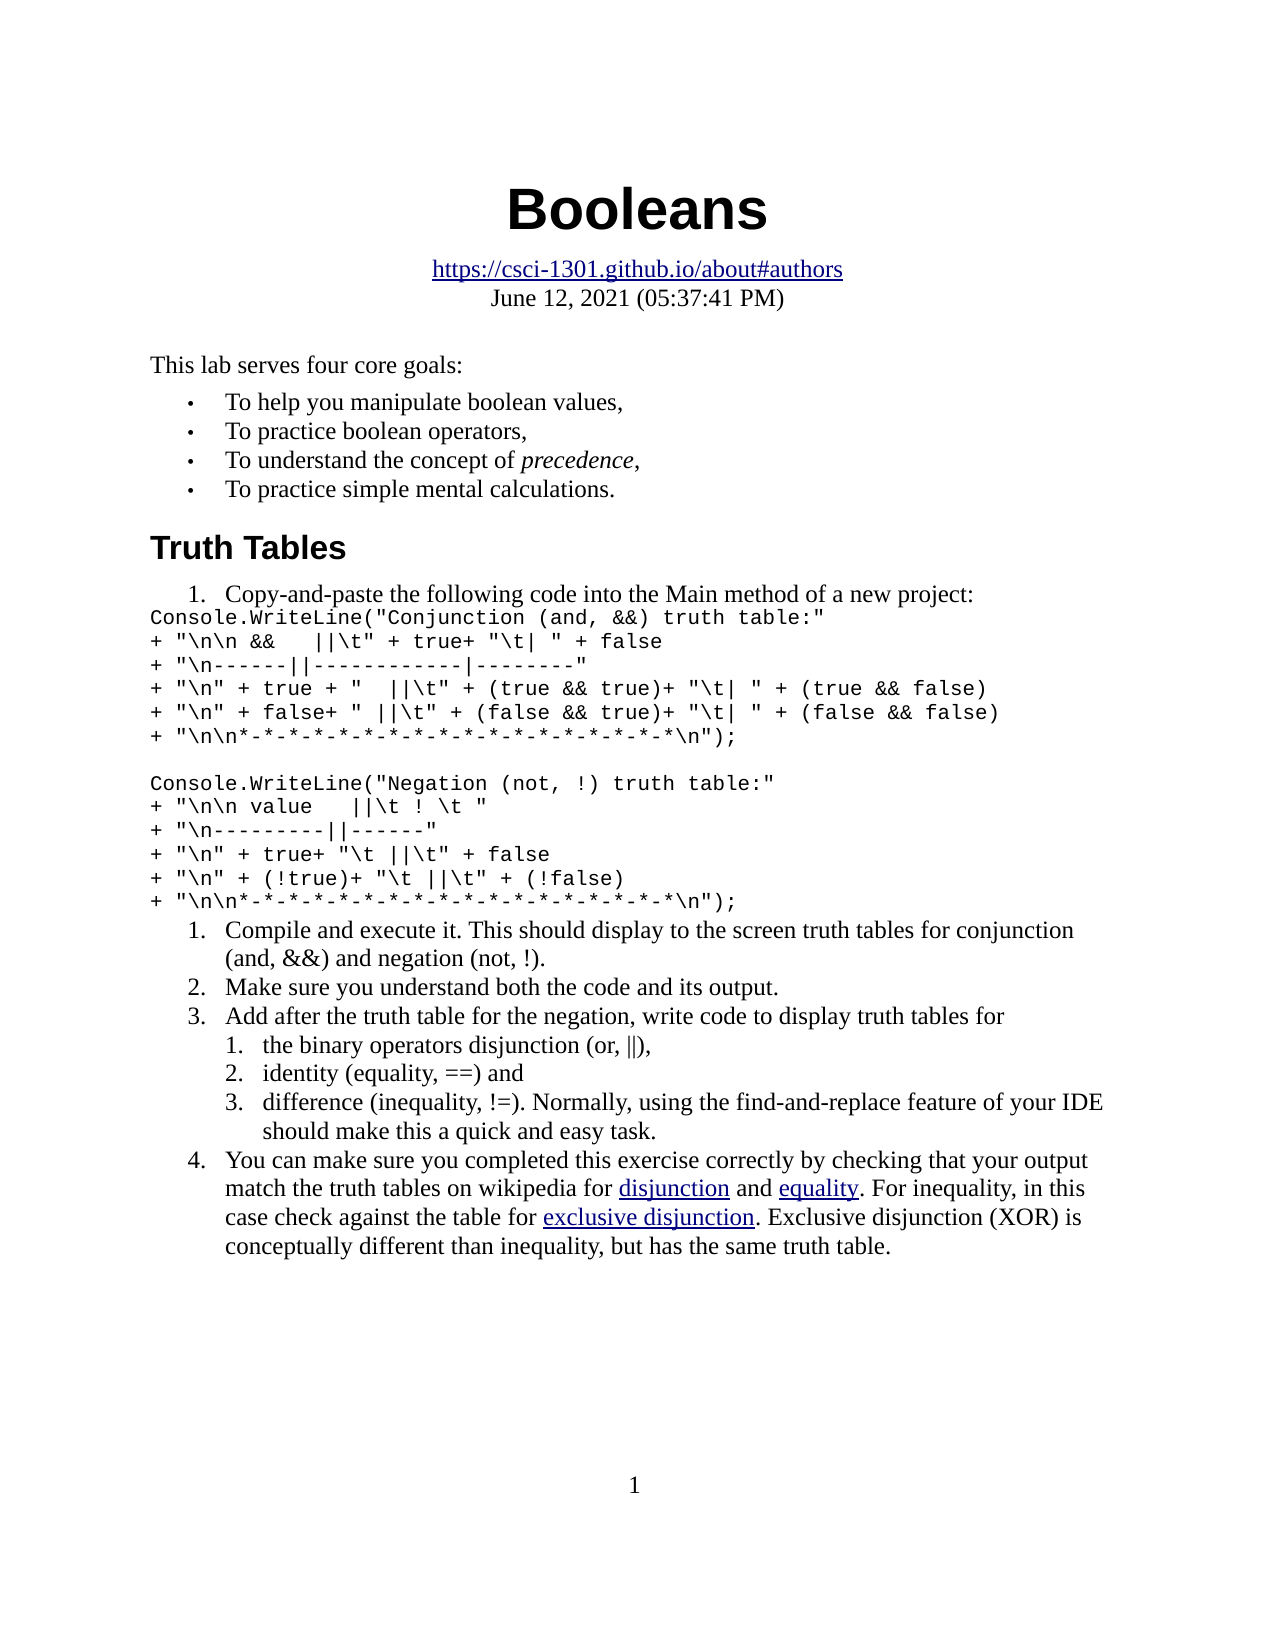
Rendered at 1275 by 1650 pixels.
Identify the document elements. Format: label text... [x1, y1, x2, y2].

text + "\n" + (!true)+ "\t ||\t" + (!false) [150, 867, 1125, 891]
list difference (inequality, !=). Normally, using the find-and-replace feature of your IDE should make this a quick and easy task. [225, 1087, 1125, 1145]
text + "\n" + true+ "\t ||\t" + false [150, 844, 1125, 867]
text + "\n\n value ||\t ! \t " [150, 797, 1125, 820]
text + "\n\n*-*-*-*-*-*-*-*-*-*-*-*-*-*-*-*-*-*\n"); [150, 726, 1125, 749]
list Make sure you understand both the code and its output. [187, 972, 1125, 1001]
text + "\n" + true + " ||\t" + (true && true)+ "\t| " + (true && false) [150, 678, 1125, 702]
list To practice simple mental calculations. [187, 474, 1125, 502]
list Compile and execute it. This should display to the screen truth tables for conjunction (and, &&) and negation (not, !). [187, 915, 1125, 972]
text This lab serves four core goals: [150, 350, 1125, 378]
text Console.WriteLine("Negation (not, !) truth table:" [150, 773, 1125, 797]
text + "\n\n && ||\t" + true+ "\t| " + false [150, 631, 1125, 655]
list To practice boolean operators, [187, 416, 1125, 445]
text Console.WriteLine("Conjunction (and, &&) truth table:" [150, 607, 1125, 631]
title Booleans [150, 175, 1125, 242]
list Add after the truth table for the negation, write code to display truth tables for [187, 1001, 1125, 1030]
list To understand the concept of precedence, [187, 445, 1125, 474]
text + "\n---------||------" [150, 820, 1125, 844]
list identity (equality, ==) and [225, 1058, 1125, 1087]
list the binary operators disjunction (or, ||), [225, 1030, 1125, 1058]
subtitle Truth Tables [150, 527, 1125, 566]
text June 12, 2021 (05:37:41 PM) [150, 283, 1125, 312]
text + "\n\n*-*-*-*-*-*-*-*-*-*-*-*-*-*-*-*-*-*\n"); [150, 891, 1125, 915]
text + "\n" + false+ " ||\t" + (false && true)+ "\t| " + (false && false) [150, 702, 1125, 726]
text + "\n------||------------|--------" [150, 655, 1125, 678]
text https://csci-1301.github.io/about#authors [150, 254, 1125, 283]
list Copy-and-paste the following code into the Main method of a new project: [187, 579, 1125, 607]
list To help you manipulate boolean values, [187, 387, 1125, 416]
list You can make sure you completed this exercise correctly by checking that your output match the truth tables on wikipedia for disjunction and equality. For inequality, in this case check against the table for exclusive disjunction. Exclusive disjunction (XOR) is conceptually different than inequality, but has the same truth table. [187, 1145, 1125, 1260]
